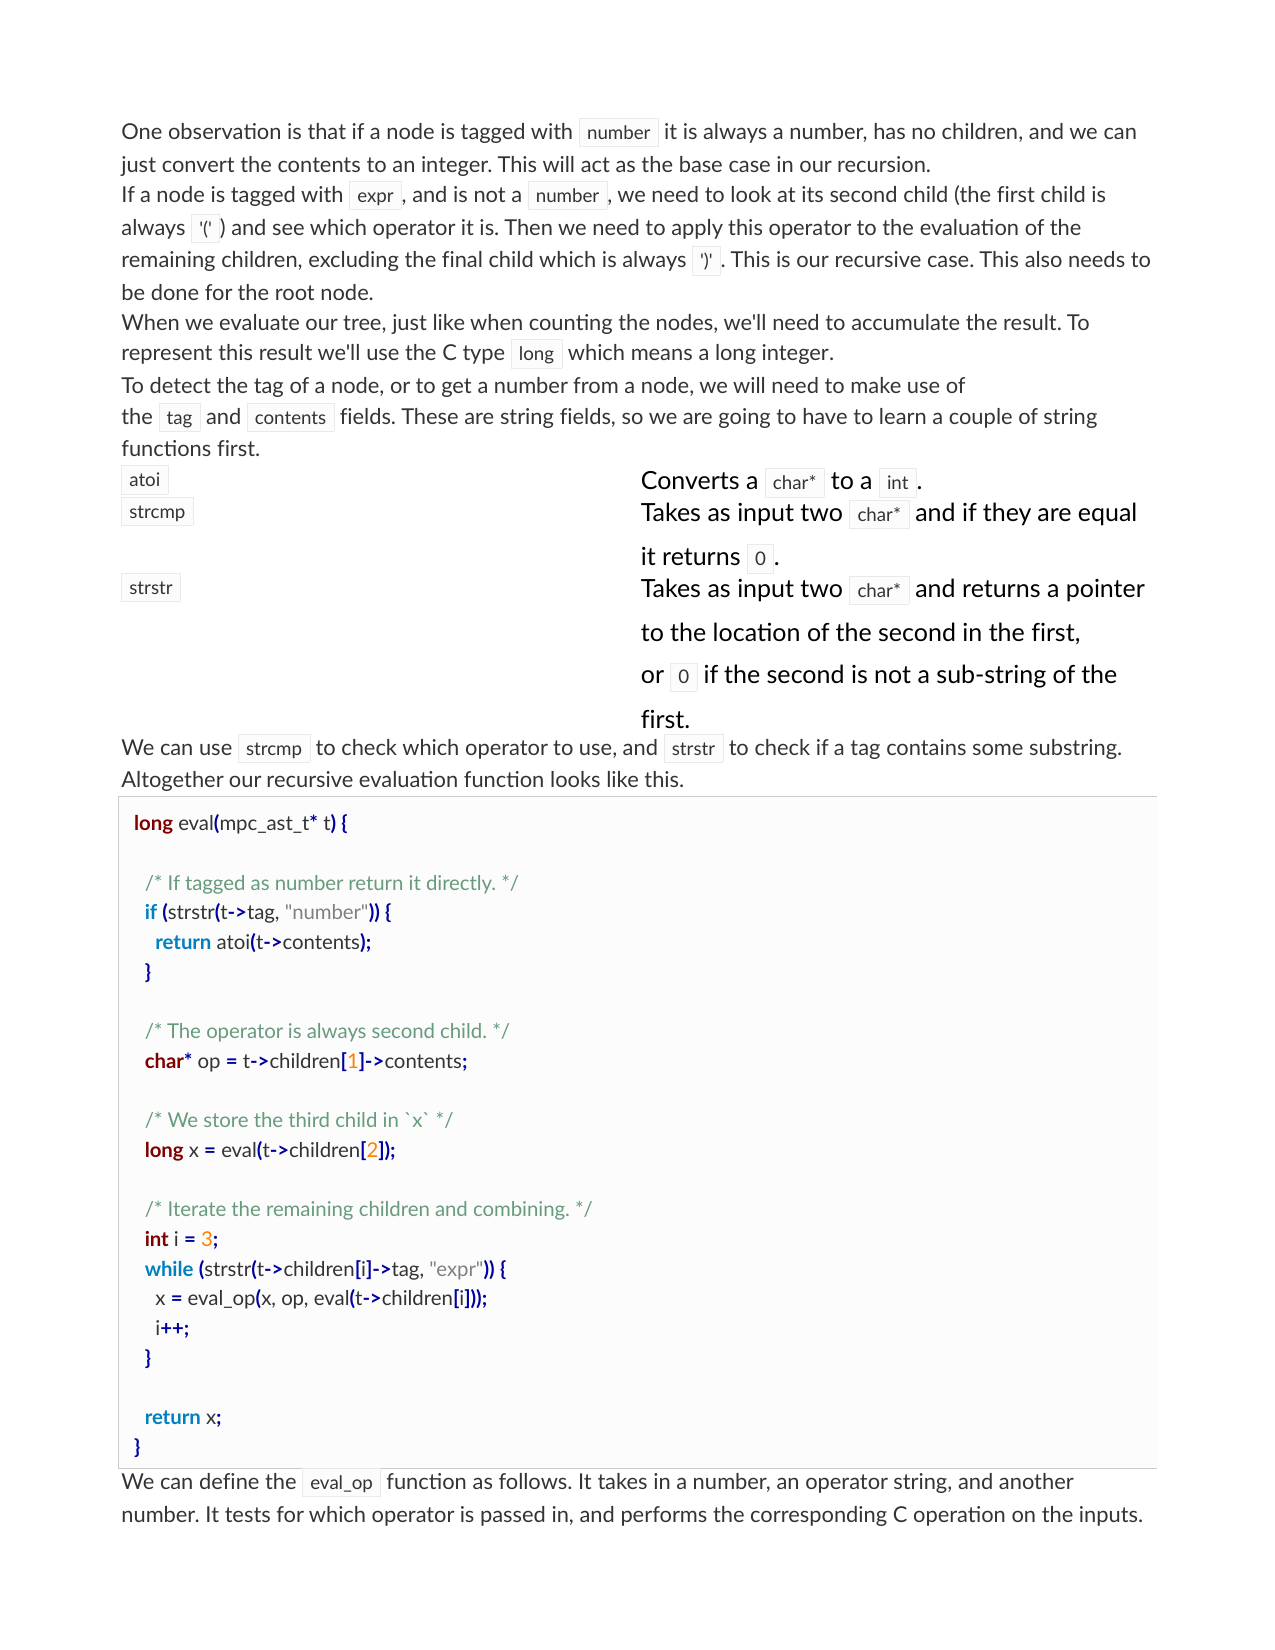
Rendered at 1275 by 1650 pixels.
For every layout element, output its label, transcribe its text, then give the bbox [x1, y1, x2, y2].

text We can define the eval_op function as follows. It takes in a number, an operator string, and another number. It tests for which operator is passed in, and performs the corresponding C operation on the inputs. [121, 1469, 1154, 1527]
text int i = 3; [119, 1212, 1157, 1241]
table_cell Takes as input two char* and returns a pointer to the location of the second in the first, or 0 if the second is not a sub-string of the first. [638, 573, 1157, 733]
text i++; [119, 1301, 1157, 1330]
text long x = eval(t->children[2]); [119, 1122, 1157, 1152]
text return x; [119, 1390, 1157, 1419]
text /* The operator is always second child. */ [119, 1004, 1157, 1033]
table_cell Takes as input two char* and if they are equal it returns 0. [638, 497, 1157, 573]
text if (strstr(t->tag, "number")) { [119, 885, 1157, 915]
text char* op = t->children[1]->contents; [119, 1033, 1157, 1063]
table_cell strstr [118, 573, 637, 733]
text /* If tagged as number return it directly. */ [119, 855, 1157, 885]
text If a node is tagged with expr, and is not a number, we need to look at its second child (the first child is always '(') and see which operator it is. Then we need to apply this operator to the evaluation of the remaining children, excluding the final child which is always ')'. This is our recursive case. This also needs to be done for the root node. [121, 181, 1154, 305]
text } [119, 1330, 1157, 1360]
table_cell strcmp [118, 497, 637, 573]
text When we evaluate our tree, just like when counting the nodes, we'll need to accumulate the result. To represent this result we'll use the C type long which means a long integer. [121, 309, 1154, 368]
table_header Converts a char* to a int. [638, 465, 1157, 497]
text We can use strcmp to check which operator to use, and strstr to check if a tag contains some substring. Altogether our recursive evaluation function looks like this. [121, 733, 1154, 792]
text To detect the tag of a node, or to get a number from a node, we will need to make use of the tag and contents fields. These are string fields, so we are going to have to learn a couple of string functions first. [121, 372, 1154, 461]
table_header atoi [118, 465, 637, 497]
text x = eval_op(x, op, eval(t->children[i])); [119, 1271, 1157, 1301]
text while (strstr(t->children[i]->tag, "expr")) { [119, 1241, 1157, 1271]
text long eval(mpc_ast_t* t) { [119, 797, 1157, 826]
text } [119, 1419, 1157, 1468]
text } [119, 944, 1157, 974]
text return atoi(t->contents); [119, 915, 1157, 944]
text /* We store the third child in `x` */ [119, 1093, 1157, 1122]
text One observation is that if a node is tagged with number it is always a number, has no children, and we can just convert the contents to an integer. This will act as the base case in our recursion. [121, 118, 1154, 177]
text /* Iterate the remaining children and combining. */ [119, 1182, 1157, 1212]
